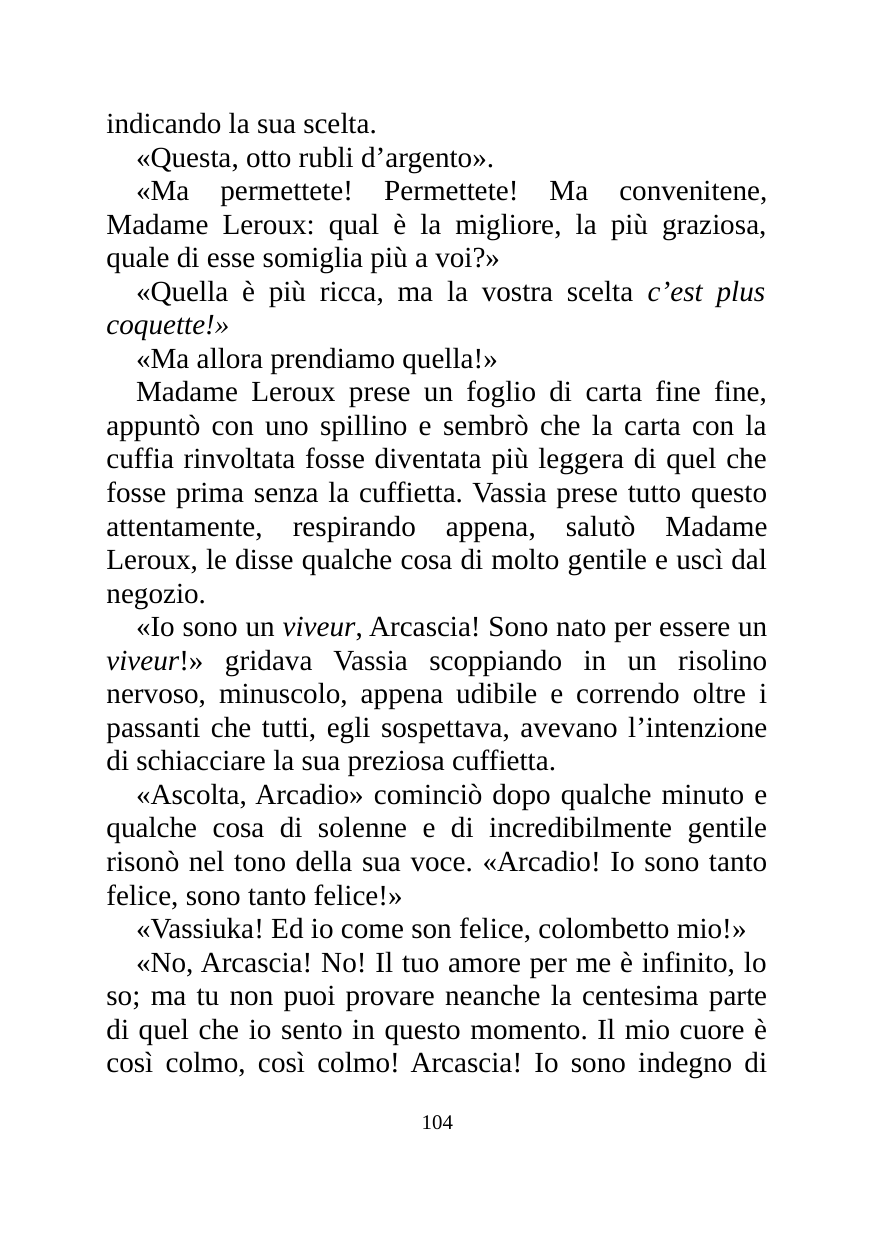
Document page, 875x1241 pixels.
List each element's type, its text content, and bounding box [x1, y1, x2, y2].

text indicando la sua scelta. [106, 106, 768, 140]
text Madame Leroux prese un foglio di carta fine fine, appuntò con uno spillino e sembrò che la carta con la cuffia rinvoltata fosse diventata più leggera di quel che fosse prima senza la cuffietta. Vassia prese tutto questo attentamente, respirando appena, salutò Madame Leroux, le disse qualche cosa di molto gentile e uscì dal negozio. [106, 374, 768, 609]
text «No, Arcascia! No! Il tuo amore per me è infinito, lo so; ma tu non puoi provare neanche la centesima parte di quel che io sento in questo momento. Il mio cuore è così colmo, così colmo! Arcascia! Io sono indegno di [106, 945, 768, 1079]
text «Vassiuka! Ed io come son felice, colombetto mio!» [106, 911, 768, 945]
text «Ascolta, Arcadio» cominciò dopo qualche minuto e qualche cosa di solenne e di incredibilmente gentile risonò nel tono della sua voce. «Arcadio! Io sono tanto felice, sono tanto felice!» [106, 777, 768, 911]
text «Ma permettete! Permettete! Ma convenitene, Madame Leroux: qual è la migliore, la più graziosa, quale di esse somiglia più a voi?» [106, 173, 768, 274]
text «Questa, otto rubli d’argento». [106, 140, 768, 173]
text «Quella è più ricca, ma la vostra scelta c’est plus coquette!» [106, 274, 768, 341]
text «Ma allora prendiamo quella!» [106, 341, 768, 374]
text «Io sono un viveur, Arcascia! Sono nato per essere un viveur!» gridava Vassia scoppiando in un risolino nervoso, minuscolo, appena udibile e correndo oltre i passanti che tutti, egli sospettava, avevano l’intenzione di schiacciare la sua preziosa cuffietta. [106, 609, 768, 777]
